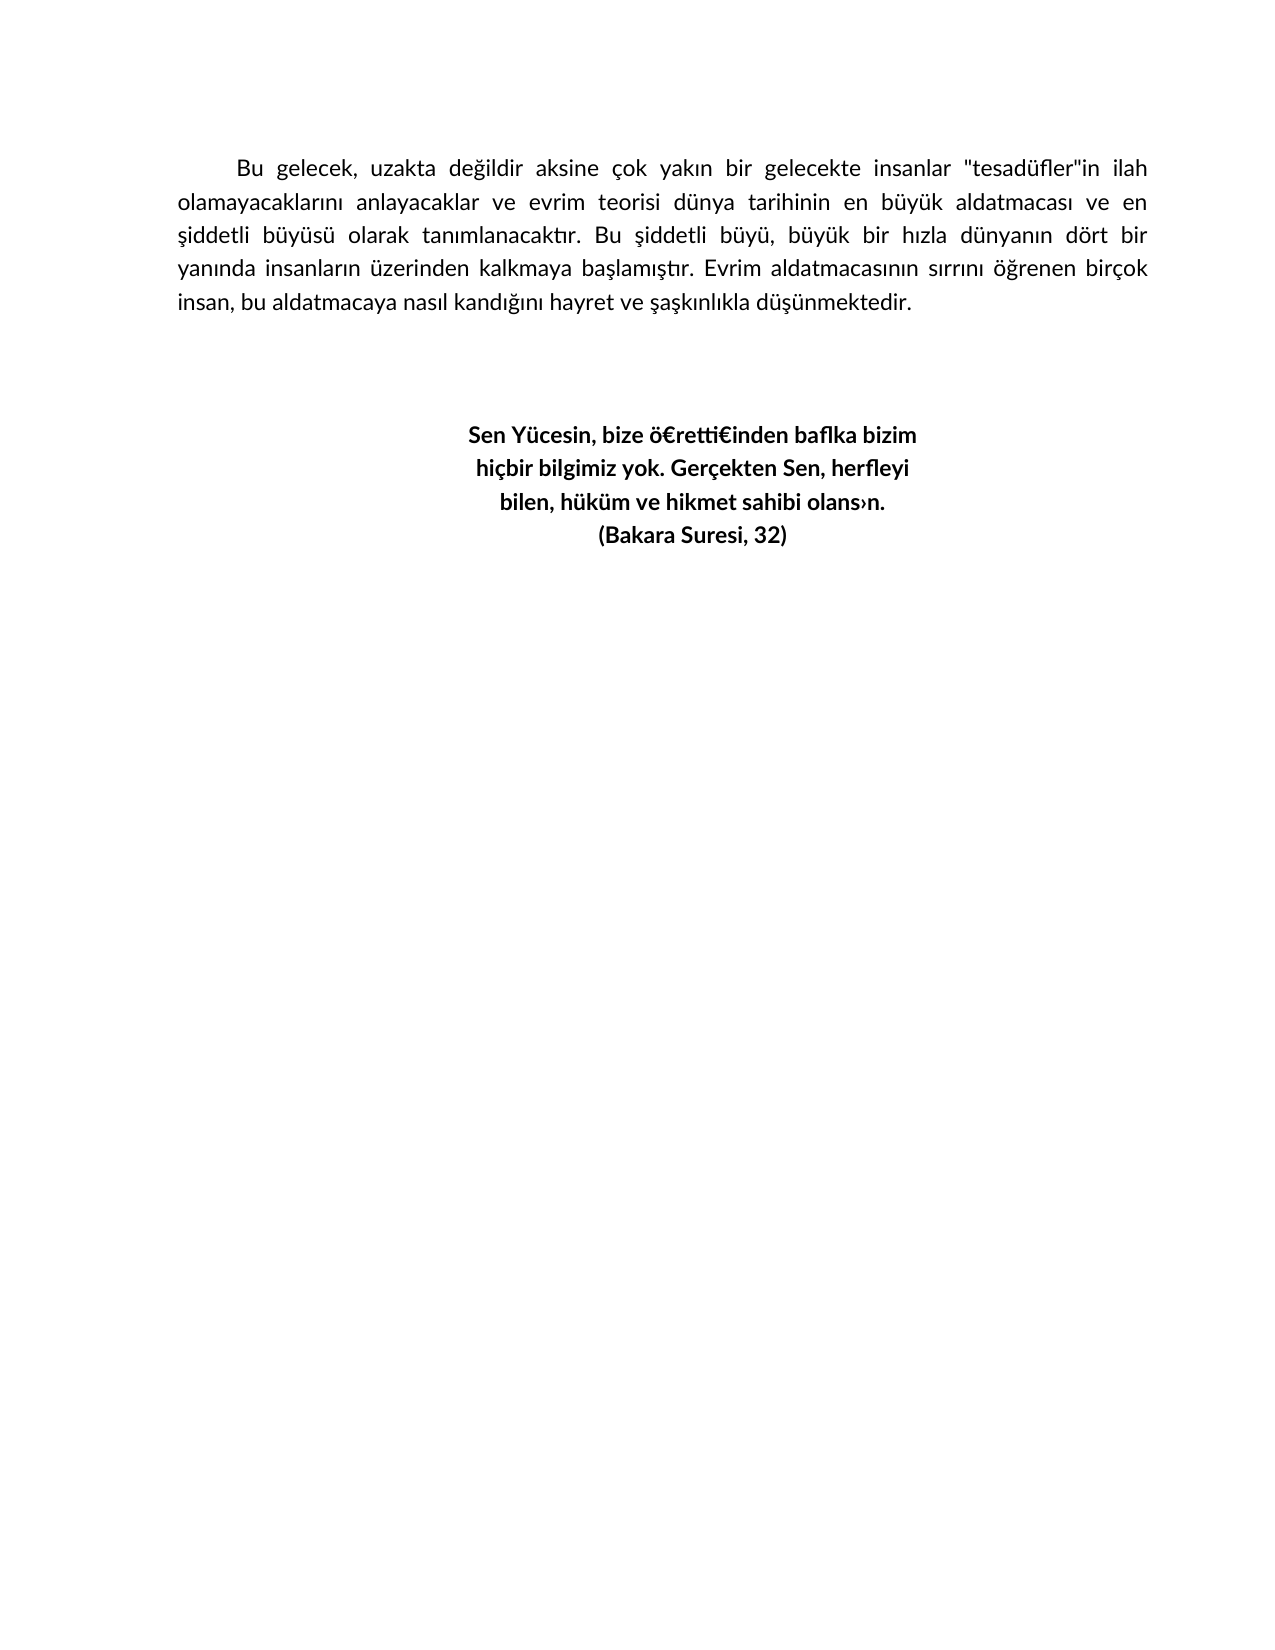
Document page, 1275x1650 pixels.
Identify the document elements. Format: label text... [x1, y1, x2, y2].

text Bu gelecek, uzakta değildir aksine çok yakın bir gelecekte insanlar "tesadüfler"in ilah olamayacaklarını anlayacaklar ve evrim teorisi dünya tarihinin en büyük aldatmacası ve en şiddetli büyüsü olarak tanımlanacaktır. Bu şiddetli büyü, büyük bir hızla dünyanın dört bir yanında insanların üzerinden kalkmaya başlamıştır. Evrim aldatmacasının sırrını öğrenen birçok insan, bu aldatmacaya nasıl kandığını hayret ve şaşkınlıkla düşünmektedir. [177, 150, 1149, 317]
text Sen Yücesin, bize ö€retti€inden baﬂka bizim hiçbir bilgimiz yok. Gerçekten Sen, herﬂeyi bilen, hüküm ve hikmet sahibi olans›n. (Bakara Suresi, 32) [236, 417, 1149, 550]
